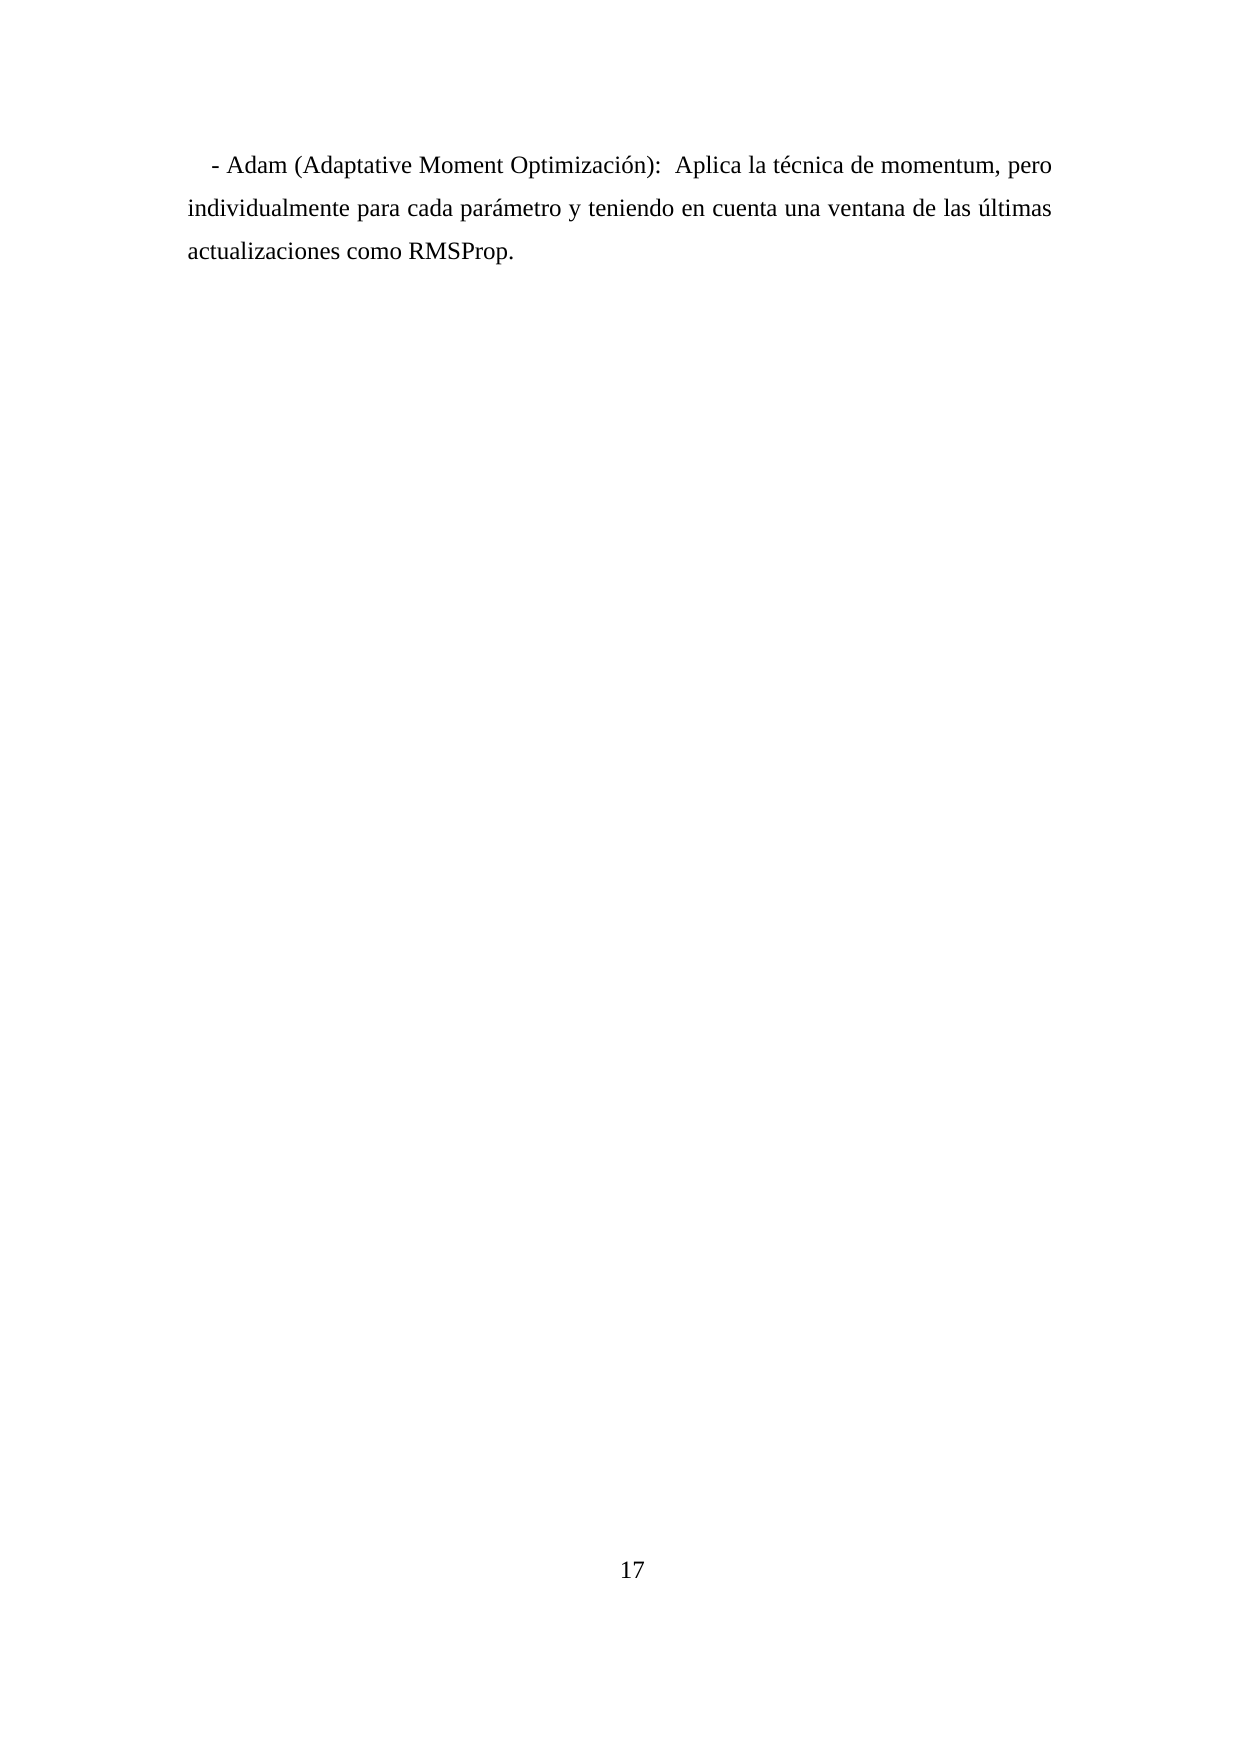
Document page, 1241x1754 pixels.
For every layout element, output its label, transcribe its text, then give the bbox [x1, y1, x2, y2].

text - Adam (Adaptative Moment Optimización): Aplica la técnica de momentum, pero individualmente para cada parámetro y teniendo en cuenta una ventana de las últimas actualizaciones como RMSProp. [187, 150, 1053, 265]
